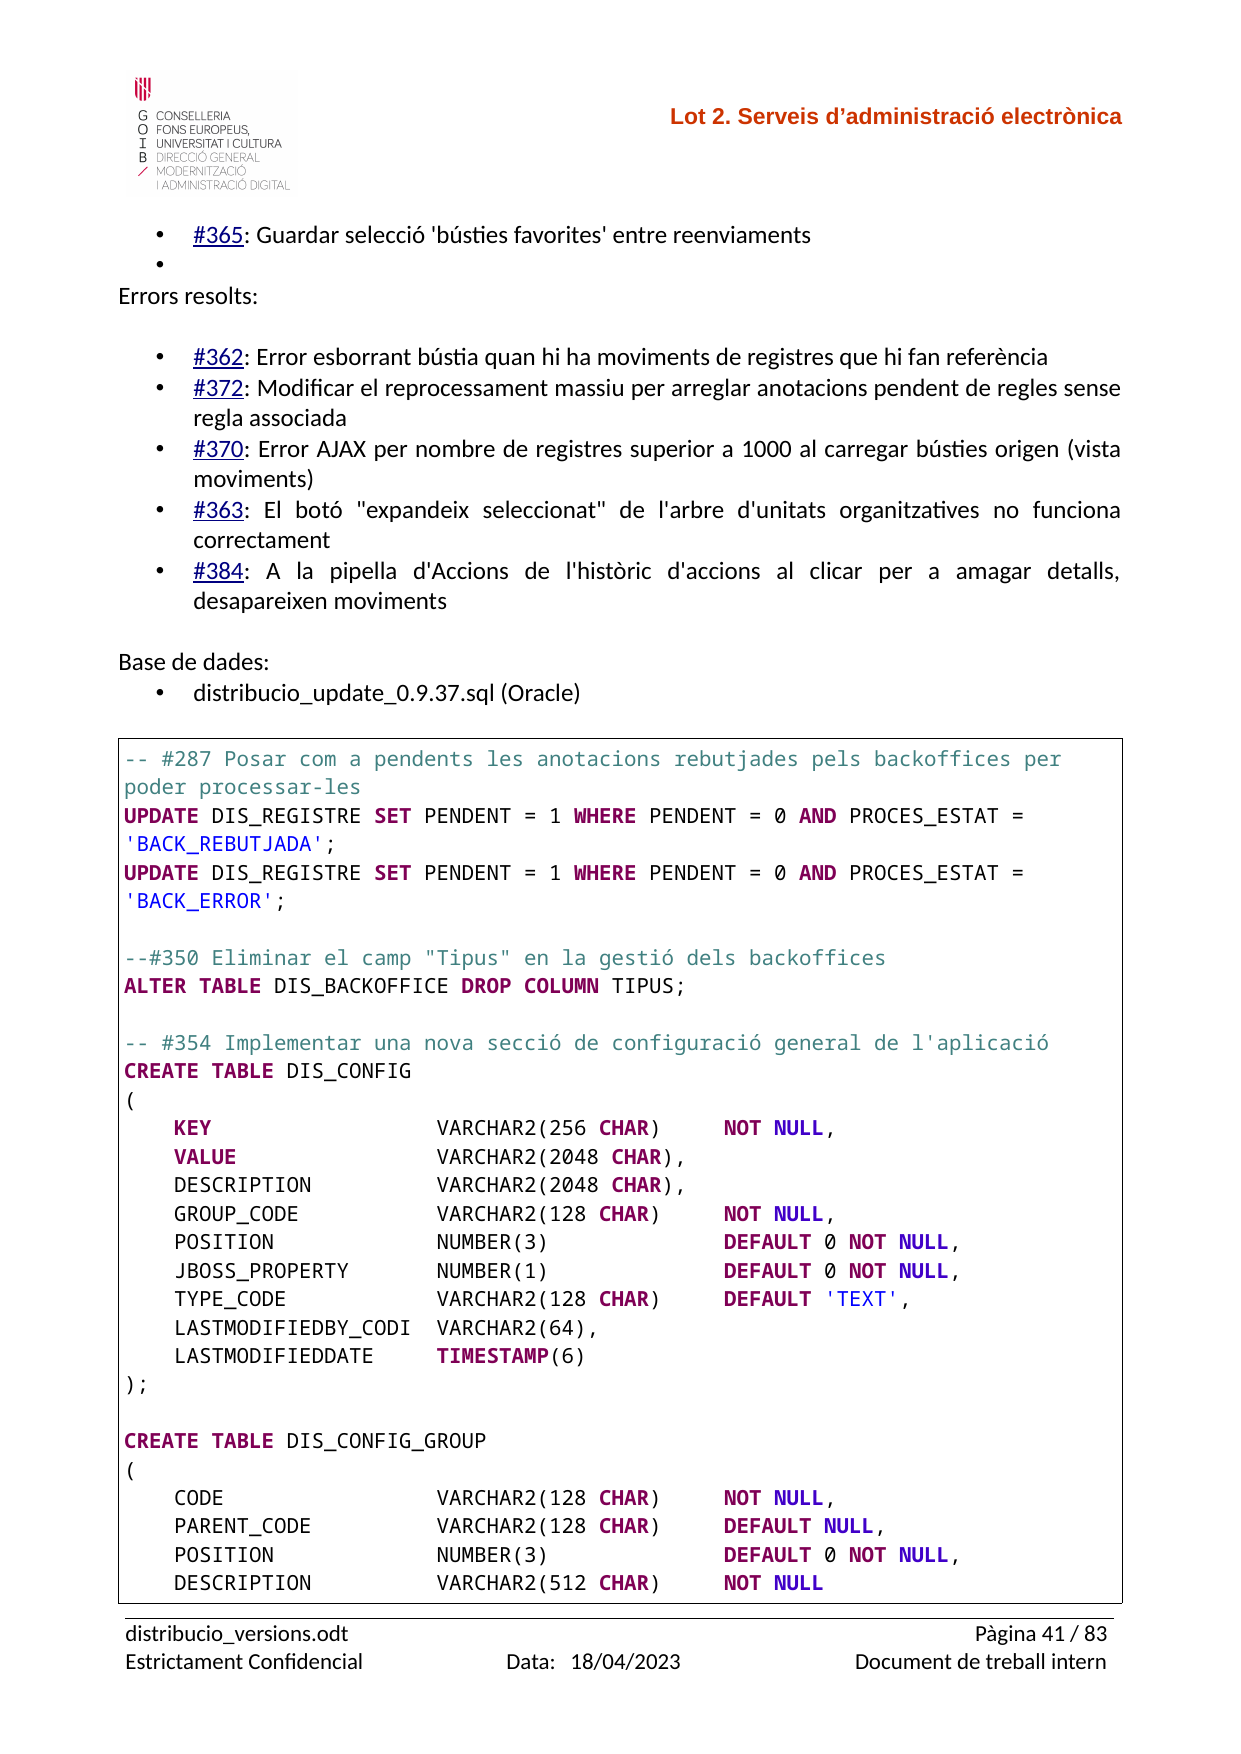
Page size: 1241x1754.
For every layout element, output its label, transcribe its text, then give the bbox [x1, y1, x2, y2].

list #362: Error esborrant bústia quan hi ha moviments de registres que hi fan referència [156, 341, 1122, 372]
list #363: El botó "expandeix seleccionat" de l'arbre d'unitats organitzatives no funciona correctament [156, 494, 1122, 555]
list #384: A la pipella d'Accions de l'històric d'accions al clicar per a amagar detalls, desapareixen moviments [156, 555, 1122, 616]
list #365: Guardar selecció 'bústies favorites' entre reenviaments [156, 219, 1122, 250]
text Errors resolts: [118, 280, 1122, 311]
picture [126, 70, 299, 197]
table_header -- #287 Posar com a pendents les anotacions rebutjades pels backoffices per poder processar-les UPDATE DIS_REGISTRE SET PENDENT = 1 WHERE PENDENT = 0 AND PROCES_ESTAT = 'BACK_REBUTJADA'; UPDATE DIS_REGISTRE SET PENDENT = 1 WHERE PENDENT = 0 AND PROCES_ESTAT = 'BACK_ERROR'; --#350 Eliminar el camp "Tipus" en la gestió dels backoffices ALTER TABLE DIS_BACKOFFICE DROP COLUMN TIPUS; -- #354 Implementar una nova secció de configuració general de l'aplicació CREATE TABLE DIS_CONFIG ( KEY VARCHAR2(256 CHAR) NOT NULL, VALUE VARCHAR2(2048 CHAR), DESCRIPTION VARCHAR2(2048 CHAR), GROUP_CODE VARCHAR2(128 CHAR) NOT NULL, POSITION NUMBER(3) DEFAULT 0 NOT NULL, JBOSS_PROPERTY NUMBER(1) DEFAULT 0 NOT NULL, TYPE_CODE VARCHAR2(128 CHAR) DEFAULT 'TEXT', LASTMODIFIEDBY_CODI VARCHAR2(64), LASTMODIFIEDDATE TIMESTAMP(6) ); CREATE TABLE DIS_CONFIG_GROUP ( CODE VARCHAR2(128 CHAR) NOT NULL, PARENT_CODE VARCHAR2(128 CHAR) DEFAULT NULL, POSITION NUMBER(3) DEFAULT 0 NOT NULL, DESCRIPTION VARCHAR2(512 CHAR) NOT NULL [119, 739, 1122, 1603]
list #372: Modificar el reprocessament massiu per arreglar anotacions pendent de regles sense regla associada [156, 372, 1122, 433]
list distribucio_update_0.9.37.sql (Oracle) [156, 677, 1122, 707]
text Base de dades: [118, 646, 1122, 677]
list #370: Error AJAX per nombre de registres superior a 1000 al carregar bústies origen (vista moviments) [156, 433, 1122, 494]
